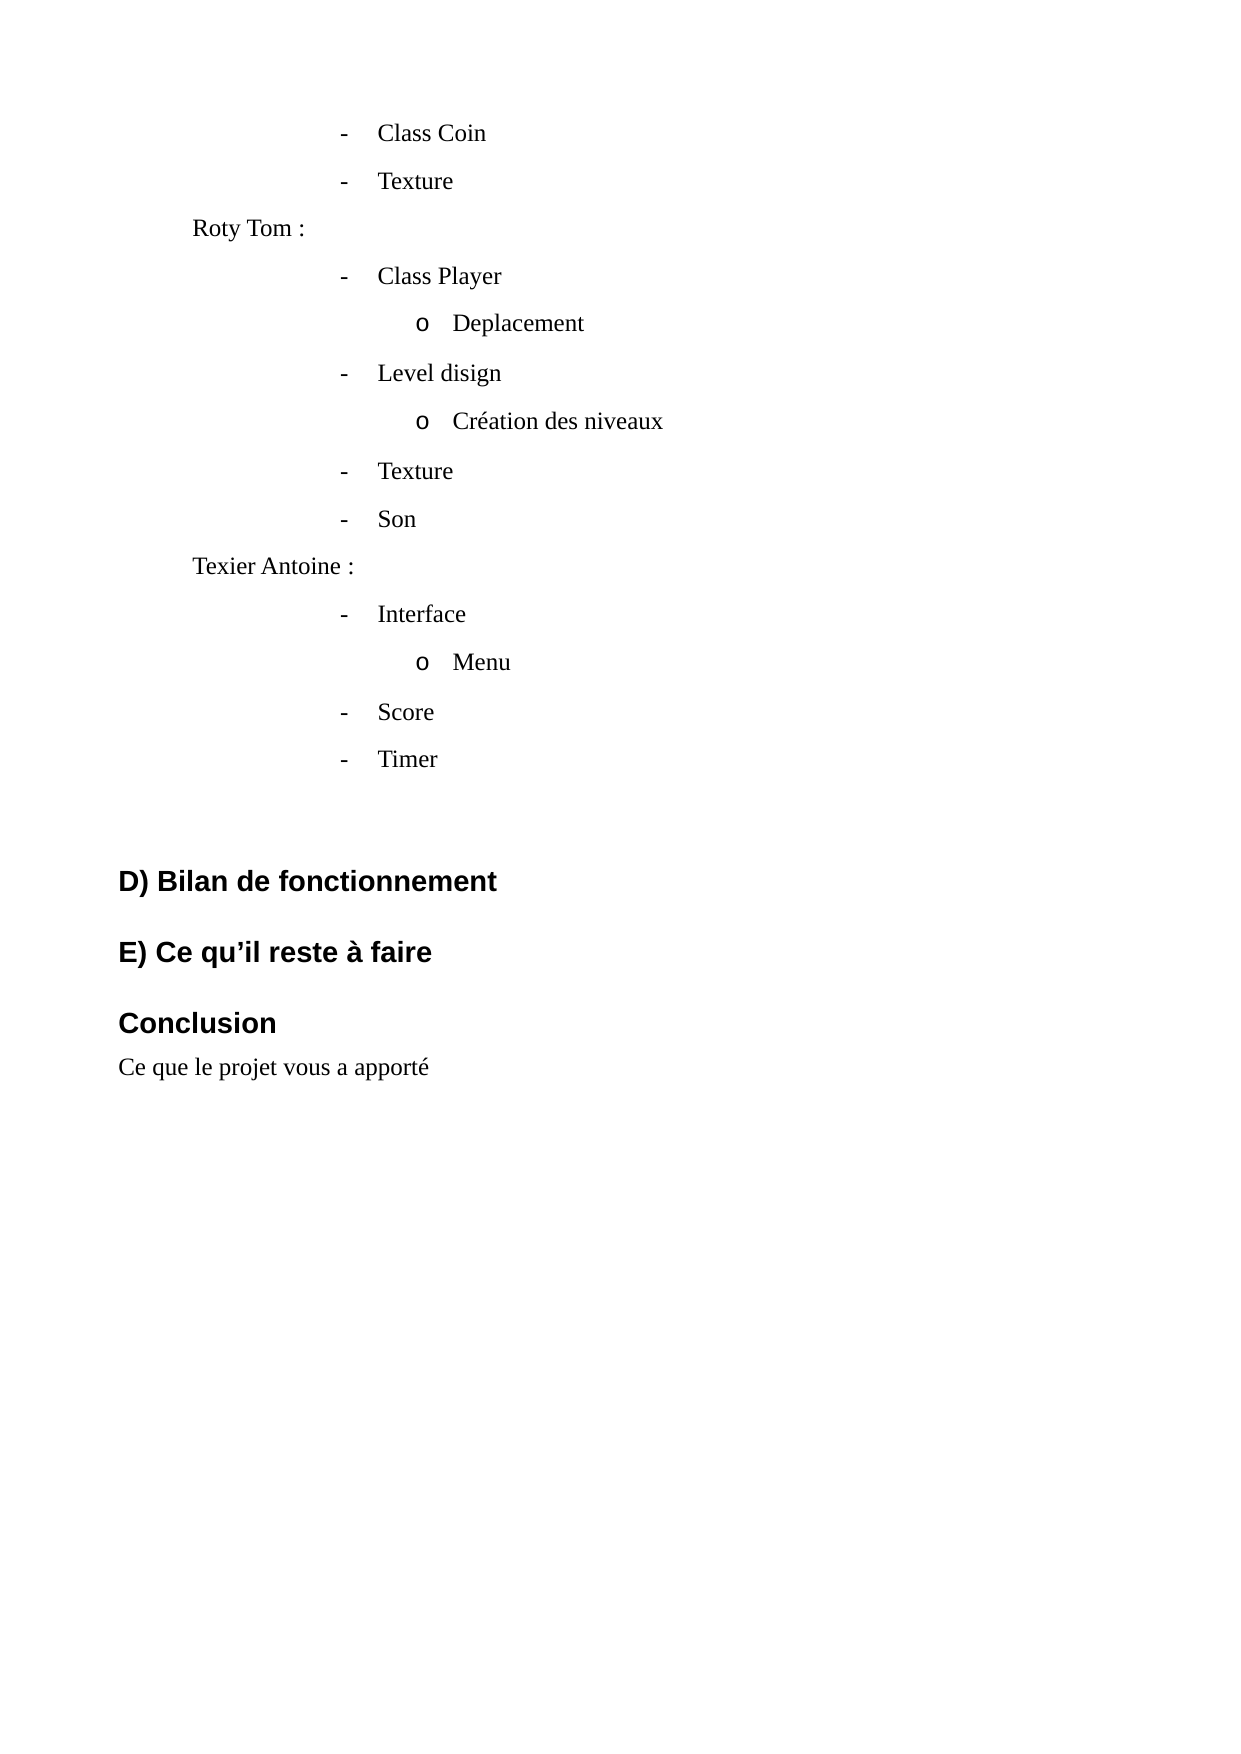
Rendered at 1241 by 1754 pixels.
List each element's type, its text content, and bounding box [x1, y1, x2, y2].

subtitle D) Bilan de fonctionnement [118, 864, 1122, 898]
list Score [340, 697, 1122, 725]
text Roty Tom : [118, 213, 1122, 242]
list Interface [340, 599, 1122, 628]
list Class Coin [340, 118, 1122, 147]
list Texture [340, 456, 1122, 485]
list Class Player [340, 261, 1122, 290]
list Level disign [340, 358, 1122, 387]
list Son [340, 504, 1122, 532]
list Menu [415, 647, 1122, 677]
subtitle E) Ce qu’il reste à faire [118, 935, 1122, 969]
list Timer [340, 744, 1122, 773]
subtitle Conclusion [118, 1006, 1122, 1040]
list Deplacement [415, 308, 1122, 339]
text Ce que le projet vous a apporté [118, 1052, 1122, 1081]
list Texture [340, 166, 1122, 194]
list Création des niveaux [415, 406, 1122, 437]
text Texier Antoine : [118, 551, 1122, 580]
